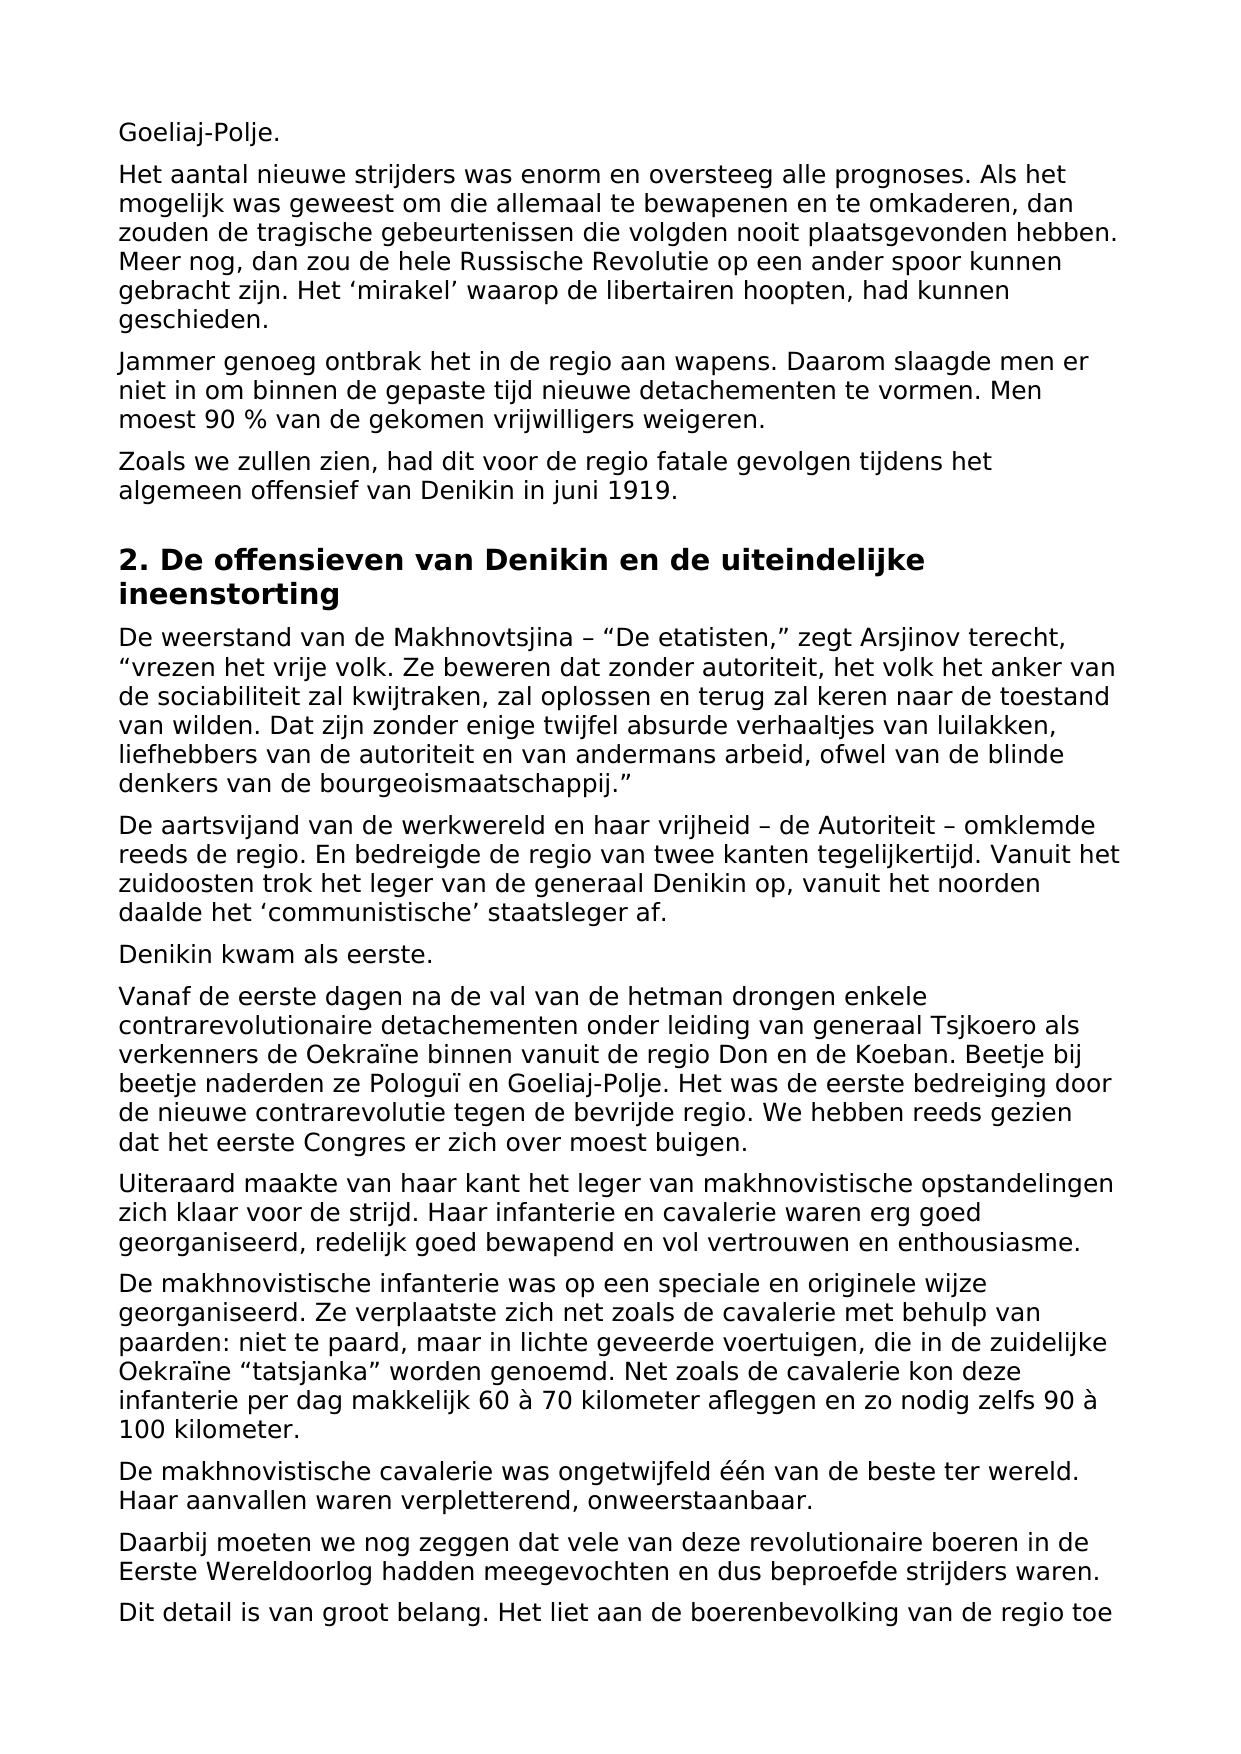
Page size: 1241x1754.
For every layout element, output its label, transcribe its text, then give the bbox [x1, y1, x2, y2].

text Het aantal nieuwe strijders was enorm en oversteeg alle prognoses. Als het mogelijk was geweest om die allemaal te bewapenen en te omkaderen, dan zouden de tragische gebeurtenissen die volgden nooit plaatsgevonden hebben. Meer nog, dan zou de hele Russische Revolutie op een ander spoor kunnen gebracht zijn. Het ‘mirakel’ waarop de libertairen hoopten, had kunnen geschieden. [118, 160, 1122, 335]
text De makhnovistische infanterie was op een speciale en originele wijze georganiseerd. Ze verplaatste zich net zoals de cavalerie met behulp van paarden: niet te paard, maar in lichte geveerde voertuigen, die in de zuidelijke Oekraïne “tatsjanka” worden genoemd. Net zoals de cavalerie kon deze infanterie per dag makkelijk 60 à 70 kilometer afleggen en zo nodig zelfs 90 à 100 kilometer. [118, 1269, 1122, 1444]
text Vanaf de eerste dagen na de val van de hetman drongen enkele contrarevolutionaire detachementen onder leiding van generaal Tsjkoero als verkenners de Oekraïne binnen vanuit de regio Don en de Koeban. Beetje bij beetje naderden ze Pologuï en Goeliaj-Polje. Het was de eerste bedreiging door de nieuwe contrarevolutie tegen de bevrijde regio. We hebben reeds gezien dat het eerste Congres er zich over moest buigen. [118, 982, 1122, 1157]
text De makhnovistische cavalerie was ongetwijfeld één van de beste ter wereld. Haar aanvallen waren verpletterend, onweerstaanbaar. [118, 1457, 1122, 1515]
text De aartsvijand van de werkwereld en haar vrijheid – de Autoriteit – omklemde reeds de regio. En bedreigde de regio van twee kanten tegelijkertijd. Vanuit het zuidoosten trok het leger van de generaal Denikin op, vanuit het noorden daalde het ‘communistische’ staatsleger af. [118, 811, 1122, 928]
text Daarbij moeten we nog zeggen dat vele van deze revolutionaire boeren in de Eerste Wereldoorlog hadden meegevochten en dus beproefde strijders waren. [118, 1528, 1122, 1586]
text Dit detail is van groot belang. Het liet aan de boerenbevolking van de regio toe [118, 1598, 1122, 1628]
subtitle 2. De offensieven van Denikin en de uiteindelijke ineenstorting [118, 543, 1122, 611]
text Zoals we zullen zien, had dit voor de regio fatale gevolgen tijdens het algemeen offensief van Denikin in juni 1919. [118, 447, 1122, 506]
text Goeliaj-Polje. [118, 118, 1122, 147]
text Uiteraard maakte van haar kant het leger van makhnovistische opstandelingen zich klaar voor de strijd. Haar infanterie en cavalerie waren erg goed georganiseerd, redelijk goed bewapend en vol vertrouwen en enthousiasme. [118, 1169, 1122, 1257]
text Denikin kwam als eerste. [118, 940, 1122, 969]
text De weerstand van de Makhnovtsjina – “De etatisten,” zegt Arsjinov terecht, “vrezen het vrije volk. Ze beweren dat zonder autoriteit, het volk het anker van de sociabiliteit zal kwijtraken, zal oplossen en terug zal keren naar de toestand van wilden. Dat zijn zonder enige twijfel absurde verhaaltjes van luilakken, liefhebbers van de autoriteit en van andermans arbeid, ofwel van de blinde denkers van de bourgeoismaatschappij.” [118, 623, 1122, 798]
text Jammer genoeg ontbrak het in de regio aan wapens. Daarom slaagde men er niet in om binnen de gepaste tijd nieuwe detachementen te vormen. Men moest 90 % van de gekomen vrijwilligers weigeren. [118, 347, 1122, 435]
